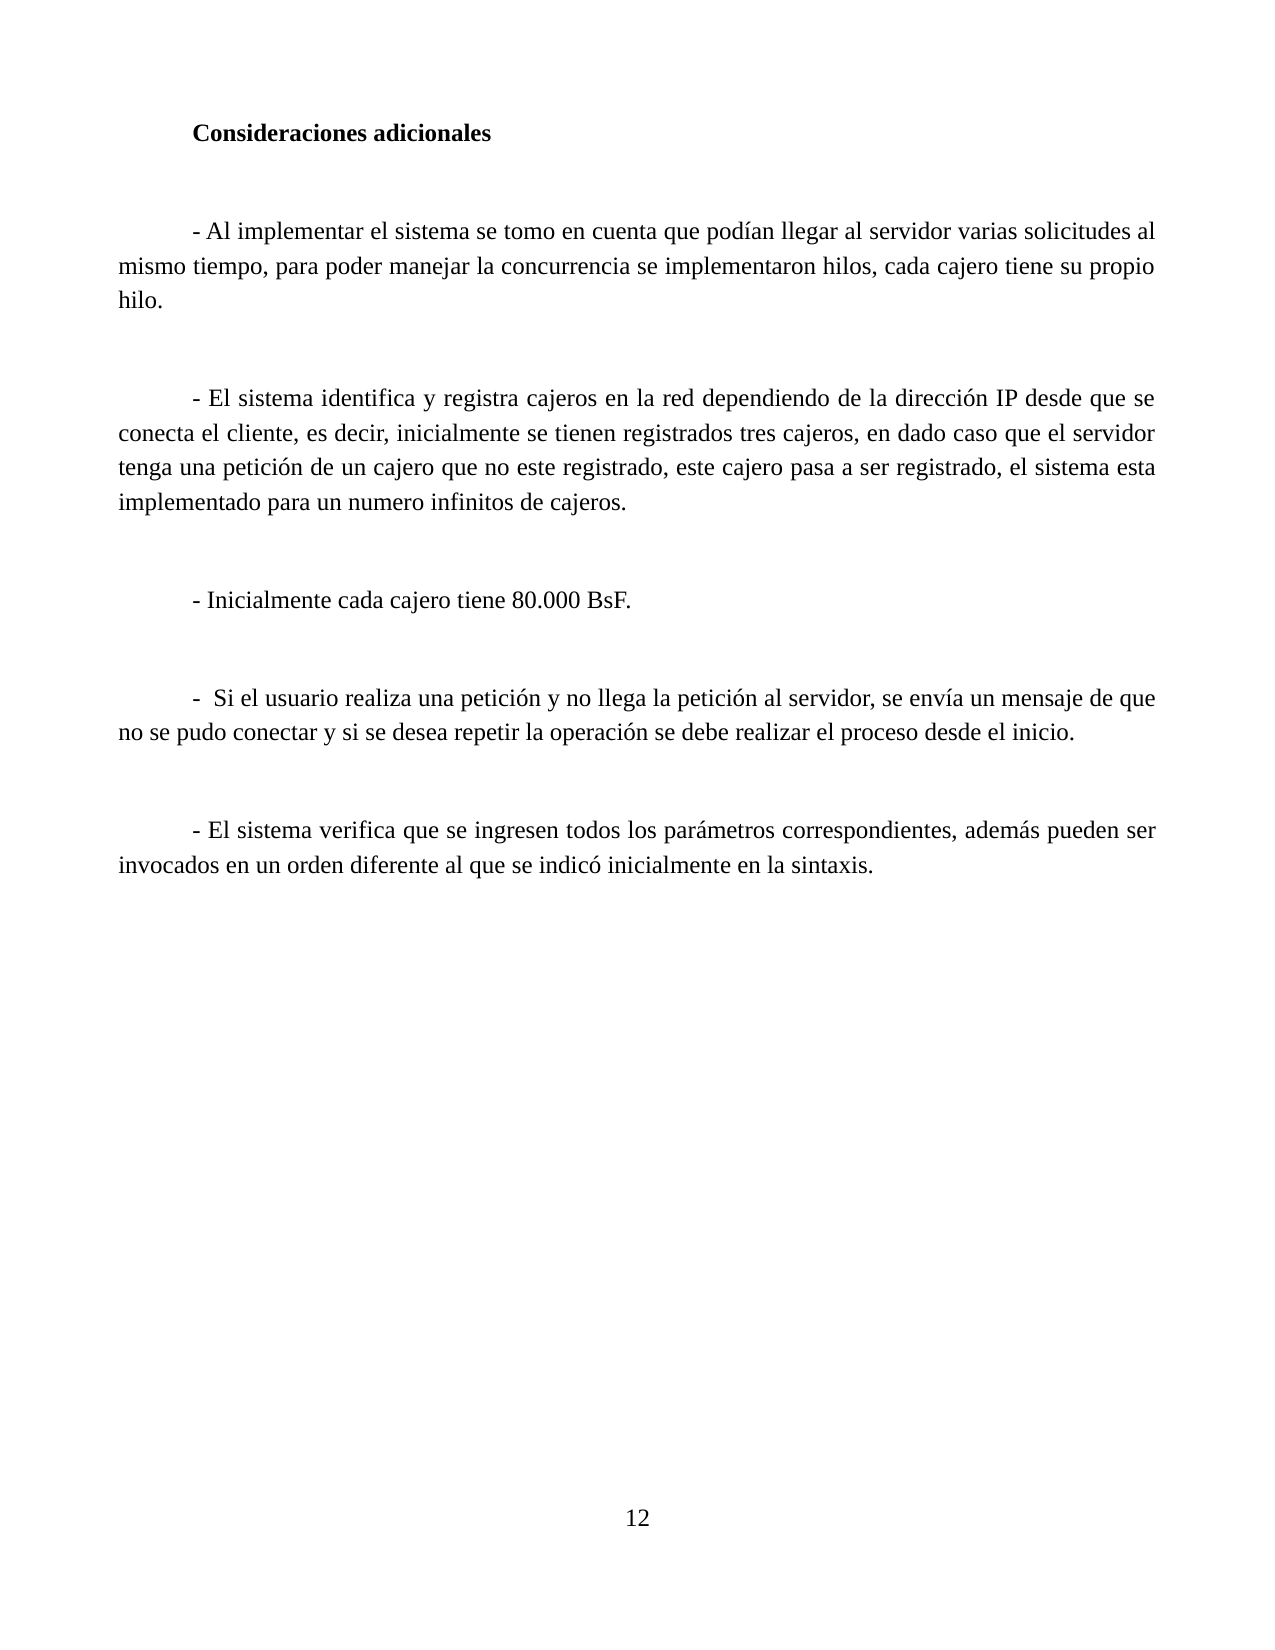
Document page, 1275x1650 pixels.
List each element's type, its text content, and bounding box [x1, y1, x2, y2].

text Consideraciones adicionales [118, 118, 1157, 147]
text - El sistema identifica y registra cajeros en la red dependiendo de la dirección IP desde que se conecta el cliente, es decir, inicialmente se tienen registrados tres cajeros, en dado caso que el servidor tenga una petición de un cajero que no este registrado, este cajero pasa a ser registrado, el sistema esta implementado para un numero infinitos de cajeros. [118, 383, 1157, 516]
text - Si el usuario realiza una petición y no llega la petición al servidor, se envía un mensaje de que no se pudo conectar y si se desea repetir la operación se debe realizar el proceso desde el inicio. [118, 683, 1157, 746]
text - El sistema verifica que se ingresen todos los parámetros correspondientes, además pueden ser invocados en un orden diferente al que se indicó inicialmente en la sintaxis. [118, 816, 1157, 879]
text - Al implementar el sistema se tomo en cuenta que podían llegar al servidor varias solicitudes al mismo tiempo, para poder manejar la concurrencia se implementaron hilos, cada cajero tiene su propio hilo. [118, 216, 1157, 314]
text - Inicialmente cada cajero tiene 80.000 BsF. [118, 585, 1157, 614]
